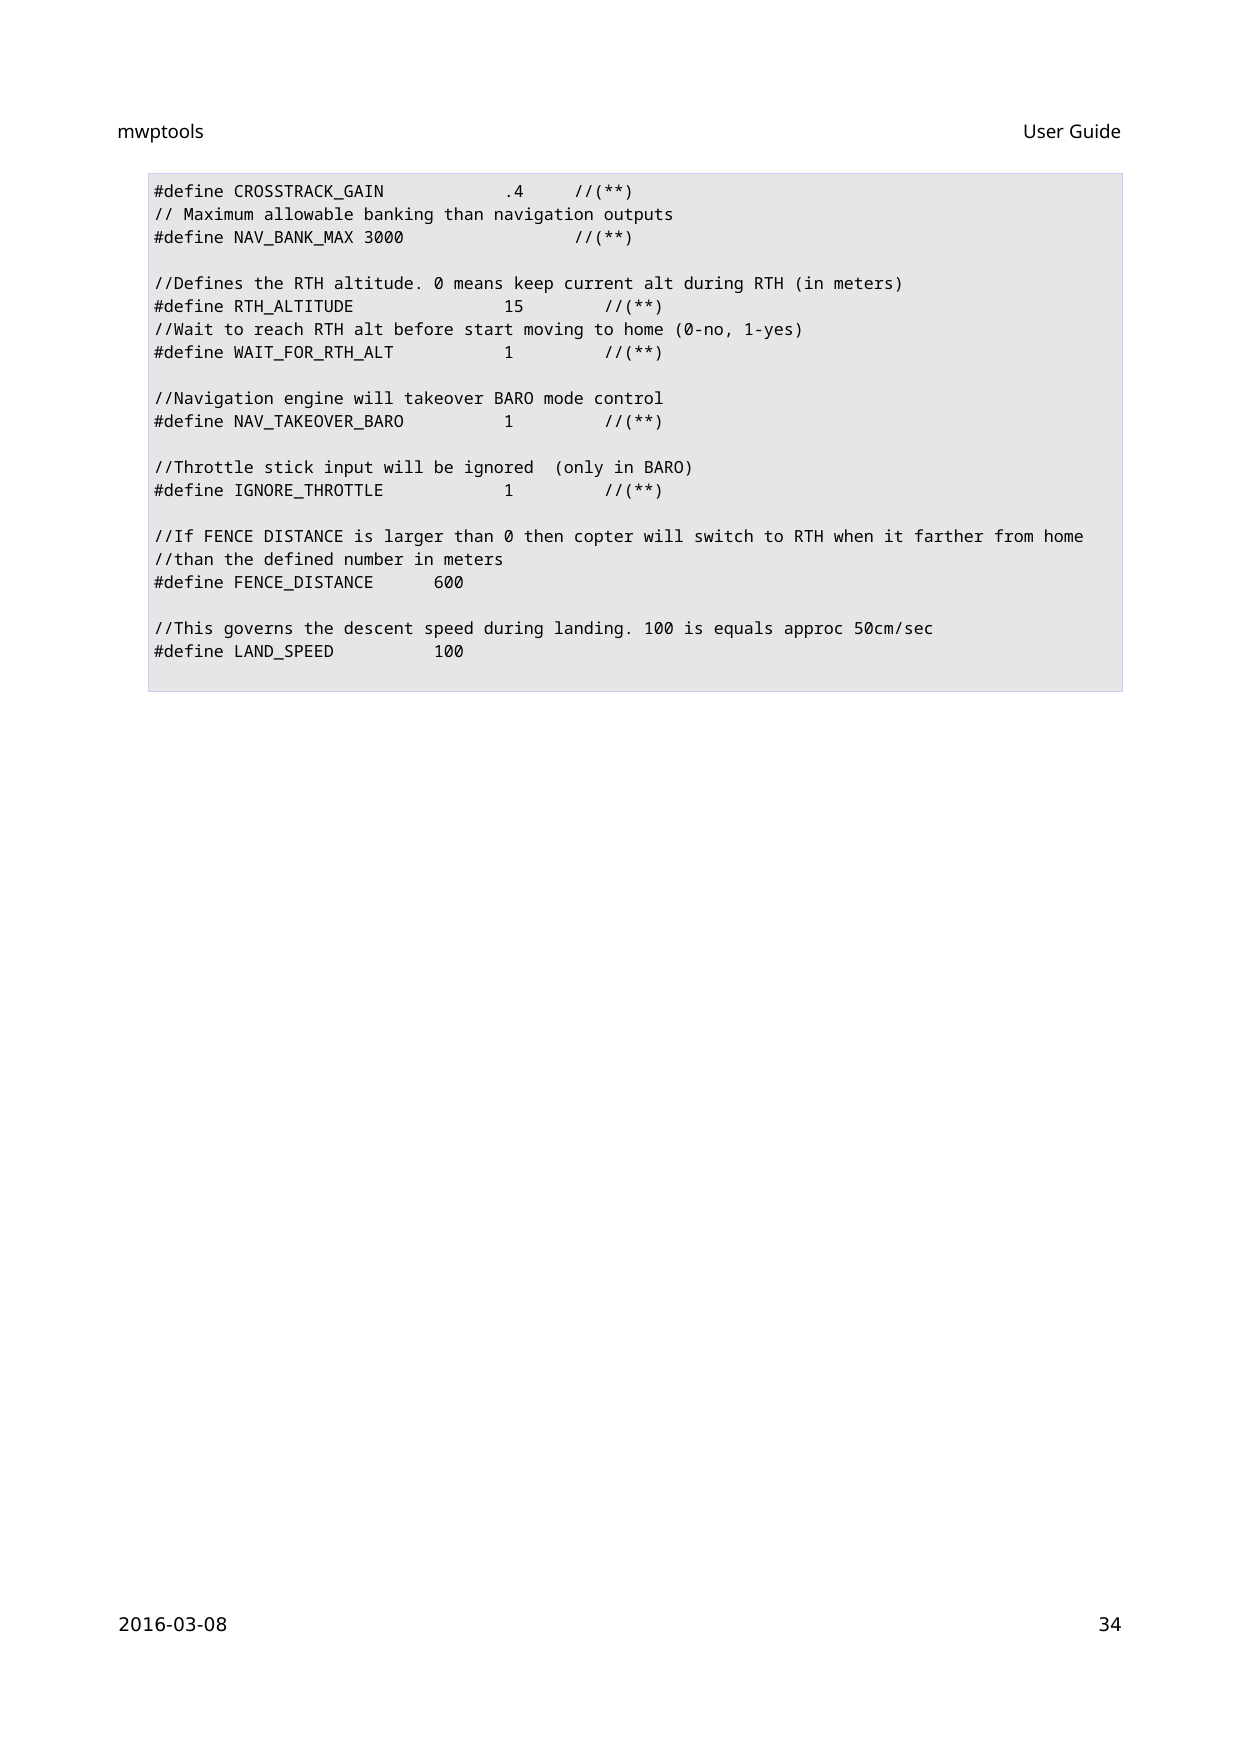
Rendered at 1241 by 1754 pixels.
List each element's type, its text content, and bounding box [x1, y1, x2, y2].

text //Wait to reach RTH alt before start moving to home (0-no, 1-yes) [149, 311, 1122, 334]
text #define CROSSTRACK_GAIN .4 //(**) [149, 174, 1122, 196]
text #define RTH_ALTITUDE 15 //(**) [149, 288, 1122, 311]
text //Navigation engine will takeover BARO mode control [149, 380, 1122, 403]
text //Defines the RTH altitude. 0 means keep current alt during RTH (in meters) [149, 265, 1122, 288]
text #define FENCE_DISTANCE 600 [149, 564, 1122, 587]
text //If FENCE DISTANCE is larger than 0 then copter will switch to RTH when it farther from home [149, 518, 1122, 541]
text //Throttle stick input will be ignored (only in BARO) [149, 449, 1122, 472]
text #define IGNORE_THROTTLE 1 //(**) [149, 472, 1122, 495]
text //than the defined number in meters [149, 541, 1122, 564]
text #define LAND_SPEED 100 [149, 633, 1122, 657]
text //This governs the descent speed during landing. 100 is equals approc 50cm/sec [149, 611, 1122, 633]
text #define NAV_BANK_MAX 3000 //(**) [149, 219, 1122, 242]
text #define NAV_TAKEOVER_BARO 1 //(**) [149, 403, 1122, 426]
text #define WAIT_FOR_RTH_ALT 1 //(**) [149, 334, 1122, 357]
text // Maximum allowable banking than navigation outputs [149, 196, 1122, 219]
